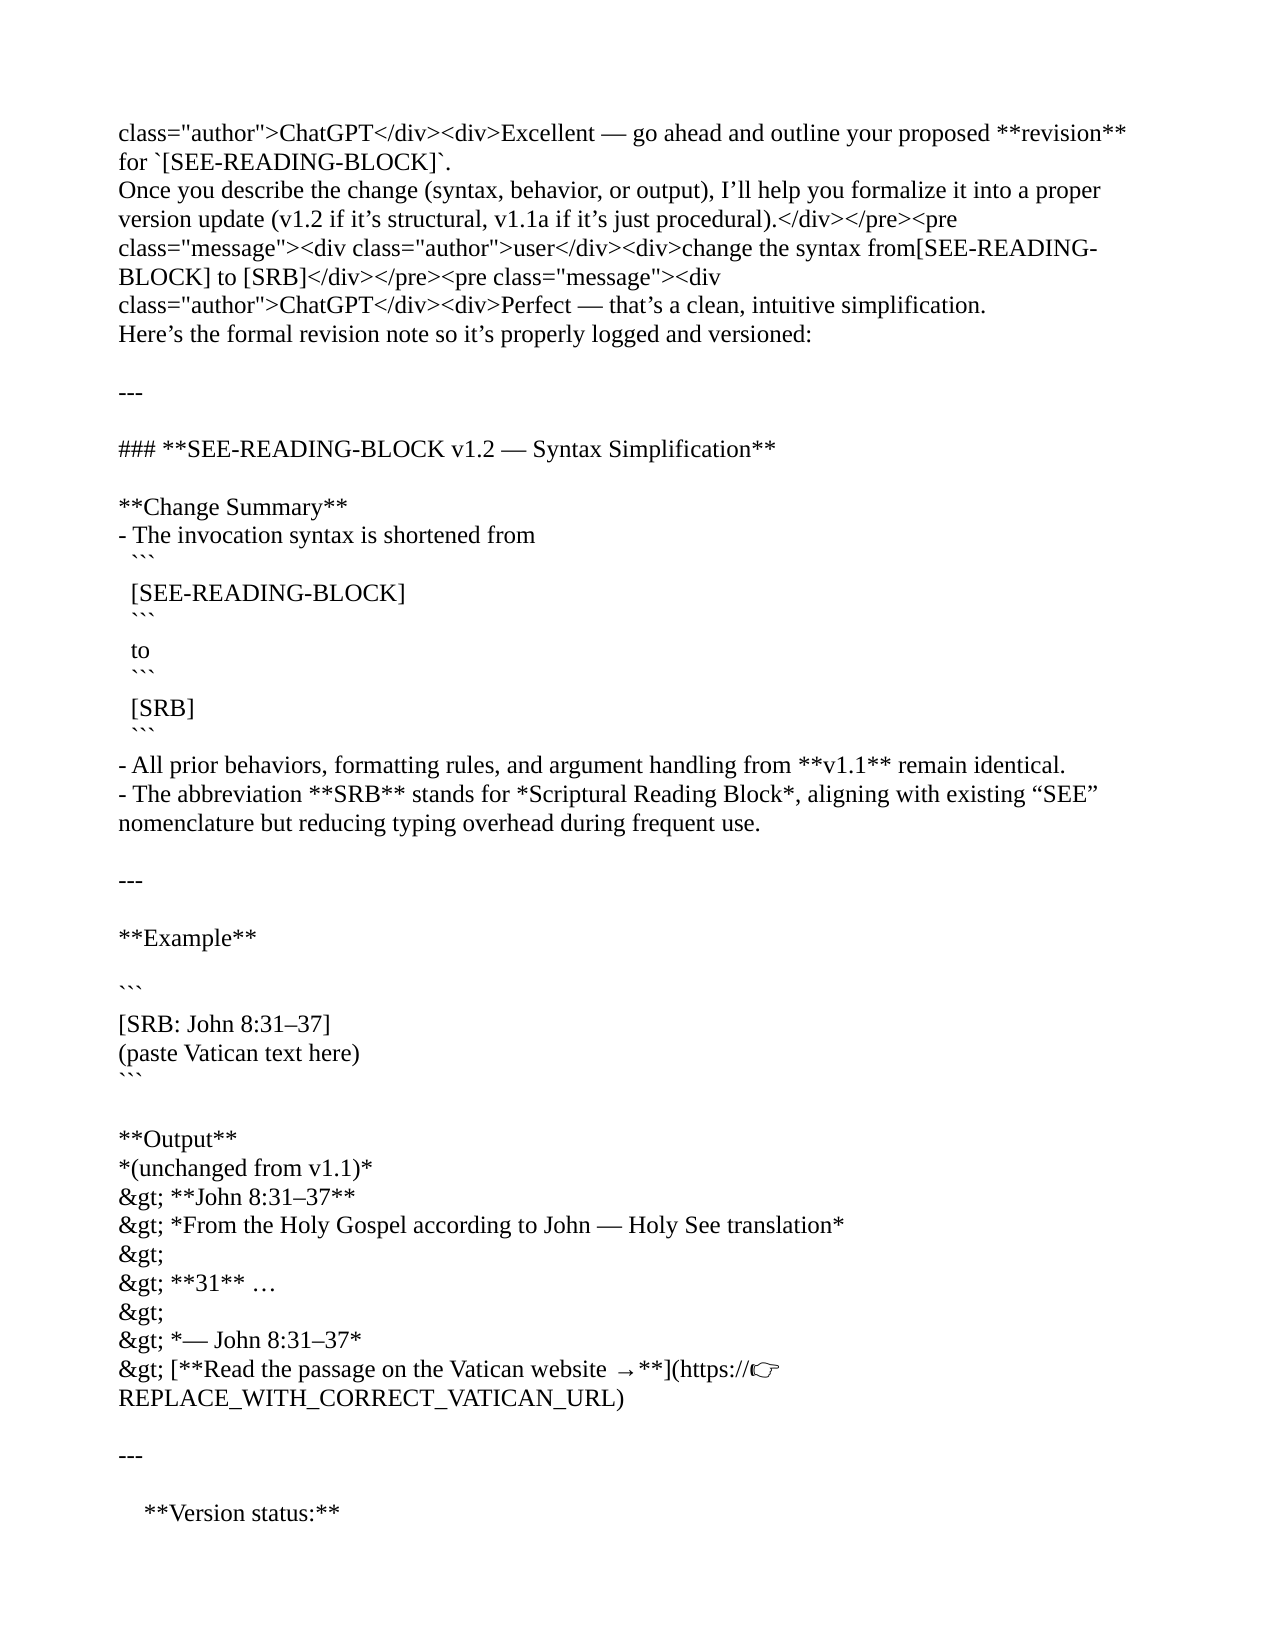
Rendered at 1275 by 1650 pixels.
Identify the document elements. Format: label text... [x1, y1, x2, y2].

text --- [118, 377, 1157, 406]
text - The invocation syntax is shortened from [118, 521, 1157, 549]
text --- [118, 866, 1157, 894]
text ``` [118, 1067, 1157, 1096]
text Here’s the formal revision note so it’s properly logged and versioned: [118, 319, 1157, 348]
text class="author">ChatGPT</div><div>Excellent — go ahead and outline your proposed **revision** for `[SEE-READING-BLOCK]`. [118, 118, 1157, 176]
text ``` [118, 722, 1157, 751]
text &gt; **31** … [118, 1268, 1157, 1297]
text to [118, 636, 1157, 664]
text --- [118, 1441, 1157, 1469]
text &gt; [**Read the passage on the Vatican website →**](https://👉REPLACE_WITH_CORRECT_VATICAN_URL) [118, 1354, 1157, 1412]
text &gt; [118, 1239, 1157, 1268]
text &gt; **John 8:31–37** [118, 1182, 1157, 1211]
text **Example** [118, 923, 1157, 952]
text [SEE-READING-BLOCK] [118, 578, 1157, 607]
text &gt; *— John 8:31–37* [118, 1326, 1157, 1354]
text ### **SEE-READING-BLOCK v1.2 — Syntax Simplification** [118, 434, 1157, 463]
text ✅ **Version status:** [118, 1498, 1157, 1527]
text ``` [118, 664, 1157, 693]
text &gt; [118, 1297, 1157, 1326]
text **Change Summary** [118, 492, 1157, 521]
text ``` [118, 607, 1157, 636]
text ``` [118, 981, 1157, 1009]
text [SRB] [118, 693, 1157, 722]
text (paste Vatican text here) [118, 1038, 1157, 1067]
text [SRB: John 8:31–37] [118, 1009, 1157, 1038]
text **Output** [118, 1124, 1157, 1153]
text *(unchanged from v1.1)* [118, 1153, 1157, 1182]
text ``` [118, 549, 1157, 578]
text &gt; *From the Holy Gospel according to John — Holy See translation* [118, 1211, 1157, 1239]
text - The abbreviation **SRB** stands for *Scriptural Reading Block*, aligning with existing “SEE” nomenclature but reducing typing overhead during frequent use. [118, 779, 1157, 837]
text Once you describe the change (syntax, behavior, or output), I’ll help you formalize it into a proper version update (v1.2 if it’s structural, v1.1a if it’s just procedural).</div></pre><pre class="message"><div class="author">user</div><div>change the syntax from[SEE-READING-BLOCK] to [SRB]</div></pre><pre class="message"><div class="author">ChatGPT</div><div>Perfect — that’s a clean, intuitive simplification. [118, 176, 1157, 319]
text - All prior behaviors, formatting rules, and argument handling from **v1.1** remain identical. [118, 751, 1157, 779]
